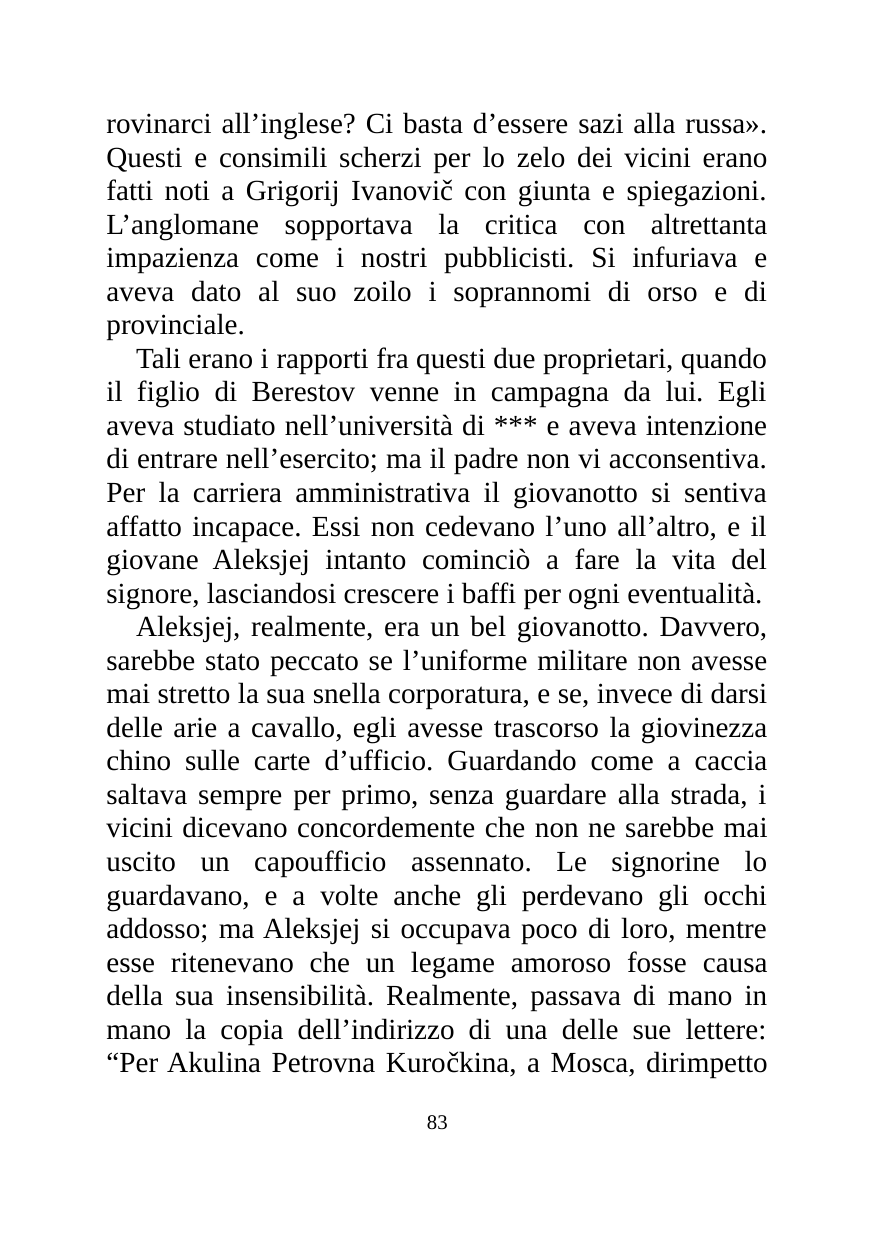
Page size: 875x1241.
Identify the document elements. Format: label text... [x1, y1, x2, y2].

text Aleksjej, realmente, era un bel giovanotto. Davvero, sarebbe stato peccato se l’uniforme militare non avesse mai stretto la sua snella corporatura, e se, invece di darsi delle arie a cavallo, egli avesse trascorso la giovinezza chino sulle carte d’ufficio. Guardando come a caccia saltava sempre per primo, senza guardare alla strada, i vicini dicevano concordemente che non ne sarebbe mai uscito un capoufficio assennato. Le signorine lo guardavano, e a volte anche gli perdevano gli occhi addosso; ma Aleksjej si occupava poco di loro, mentre esse ritenevano che un legame amoroso fosse causa della sua insensibilità. Realmente, passava di mano in mano la copia dell’indirizzo di una delle sue lettere: “Per Akulina Petrovna Kuročkina, a Mosca, dirimpetto [106, 609, 768, 1079]
text rovinarci all’inglese? Ci basta d’essere sazi alla russa». Questi e consimili scherzi per lo zelo dei vicini erano fatti noti a Grigorij Ivanovič con giunta e spiegazioni. L’anglomane sopportava la critica con altrettanta impazienza come i nostri pubblicisti. Si infuriava e aveva dato al suo zoilo i soprannomi di orso e di provinciale. [106, 106, 768, 341]
text Tali erano i rapporti fra questi due proprietari, quando il figlio di Berestov venne in campagna da lui. Egli aveva studiato nell’università di *** e aveva intenzione di entrare nell’esercito; ma il padre non vi acconsentiva. Per la carriera amministrativa il giovanotto si sentiva affatto incapace. Essi non cedevano l’uno all’altro, e il giovane Aleksjej intanto cominciò a fare la vita del signore, lasciandosi crescere i baffi per ogni eventualità. [106, 341, 768, 609]
